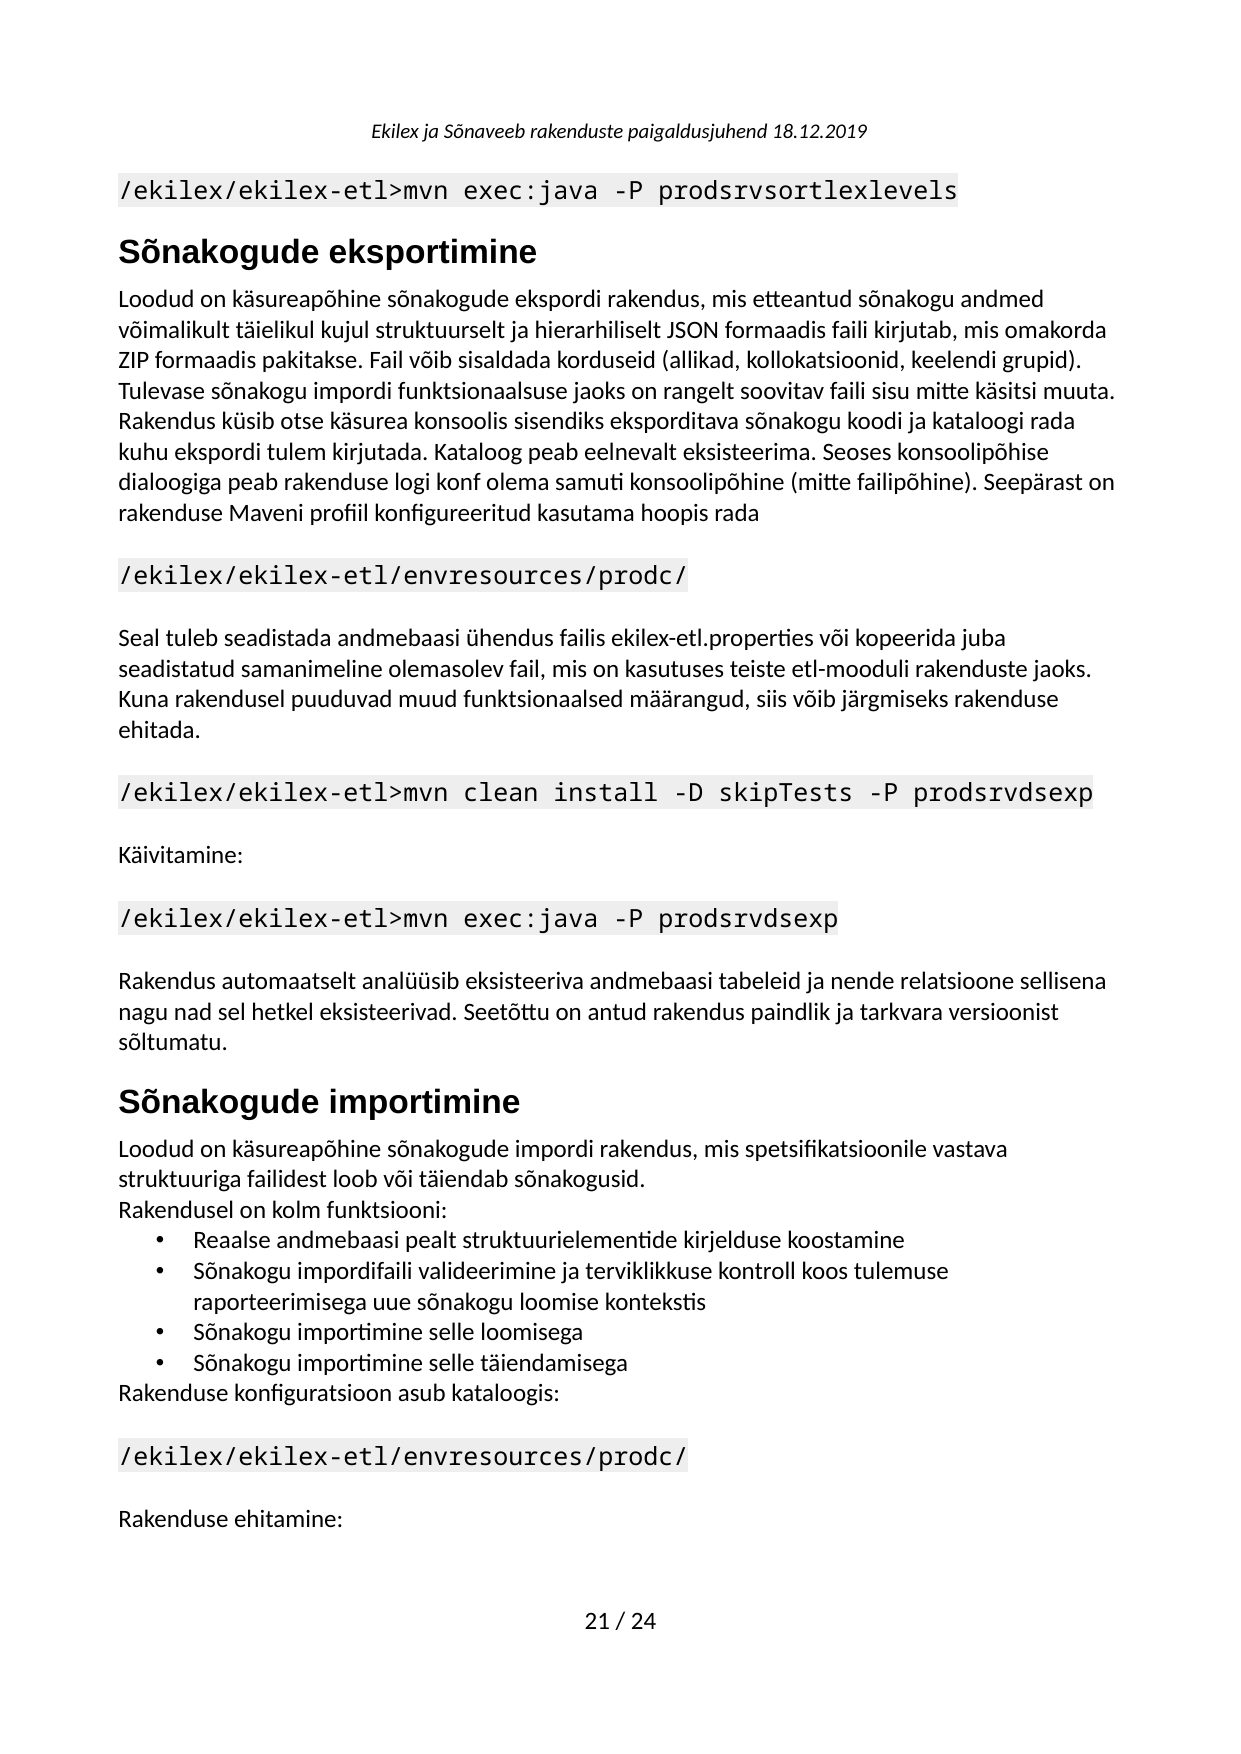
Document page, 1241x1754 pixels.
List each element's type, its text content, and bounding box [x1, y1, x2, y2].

subtitle Sõnakogude eksportimine [118, 232, 1122, 271]
text Rakenduse ehitamine: [118, 1503, 1122, 1533]
text Kuna rakendusel puuduvad muud funktsionaalsed määrangud, siis võib järgmiseks rakenduse ehitada. [118, 683, 1122, 744]
list Reaalse andmebaasi pealt struktuurielementide kirjelduse koostamine [156, 1224, 1122, 1255]
text /ekilex/ekilex-etl>mvn clean install -D skipTests -P prodsrvdsexp [118, 775, 1122, 809]
text Käivitamine: [118, 840, 1122, 870]
text Rakendus automaatselt analüüsib eksisteeriva andmebaasi tabeleid ja nende relatsioone sellisena nagu nad sel hetkel eksisteerivad. Seetõttu on antud rakendus paindlik ja tarkvara versioonist sõltumatu. [118, 965, 1122, 1057]
text /ekilex/ekilex-etl>mvn exec:java -P prodsrvsortlexlevels [118, 173, 1122, 207]
subtitle Sõnakogude importimine [118, 1082, 1122, 1121]
text /ekilex/ekilex-etl>mvn exec:java -P prodsrvdsexp [118, 901, 1122, 935]
text Loodud on käsureapõhine sõnakogude impordi rakendus, mis spetsifikatsioonile vastava struktuuriga failidest loob või täiendab sõnakogusid. [118, 1133, 1122, 1194]
text Rakendusel on kolm funktsiooni: [118, 1194, 1122, 1224]
text /ekilex/ekilex-etl/envresources/prodc/ [118, 1438, 1122, 1472]
text Rakendus küsib otse käsurea konsoolis sisendiks eksporditava sõnakogu koodi ja kataloogi rada kuhu ekspordi tulem kirjutada. Kataloog peab eelnevalt eksisteerima. Seoses konsoolipõhise dialoogiga peab rakenduse logi konf olema samuti konsoolipõhine (mitte failipõhine). Seepärast on rakenduse Maveni profiil konfigureeritud kasutama hoopis rada [118, 405, 1122, 527]
list Sõnakogu importimine selle täiendamisega [156, 1347, 1122, 1377]
text Seal tuleb seadistada andmebaasi ühendus failis ekilex-etl.properties või kopeerida juba seadistatud samanimeline olemasolev fail, mis on kasutuses teiste etl-mooduli rakenduste jaoks. [118, 622, 1122, 683]
list Sõnakogu importimine selle loomisega [156, 1316, 1122, 1347]
text Rakenduse konfiguratsioon asub kataloogis: [118, 1377, 1122, 1408]
text Loodud on käsureapõhine sõnakogude ekspordi rakendus, mis etteantud sõnakogu andmed võimalikult täielikul kujul struktuurselt ja hierarhiliselt JSON formaadis faili kirjutab, mis omakorda ZIP formaadis pakitakse. Fail võib sisaldada korduseid (allikad, kollokatsioonid, keelendi grupid). Tulevase sõnakogu impordi funktsionaalsuse jaoks on rangelt soovitav faili sisu mitte käsitsi muuta. [118, 283, 1122, 405]
list Sõnakogu impordifaili valideerimine ja terviklikkuse kontroll koos tulemuse raporteerimisega uue sõnakogu loomise kontekstis [156, 1255, 1122, 1316]
text /ekilex/ekilex-etl/envresources/prodc/ [118, 558, 1122, 592]
